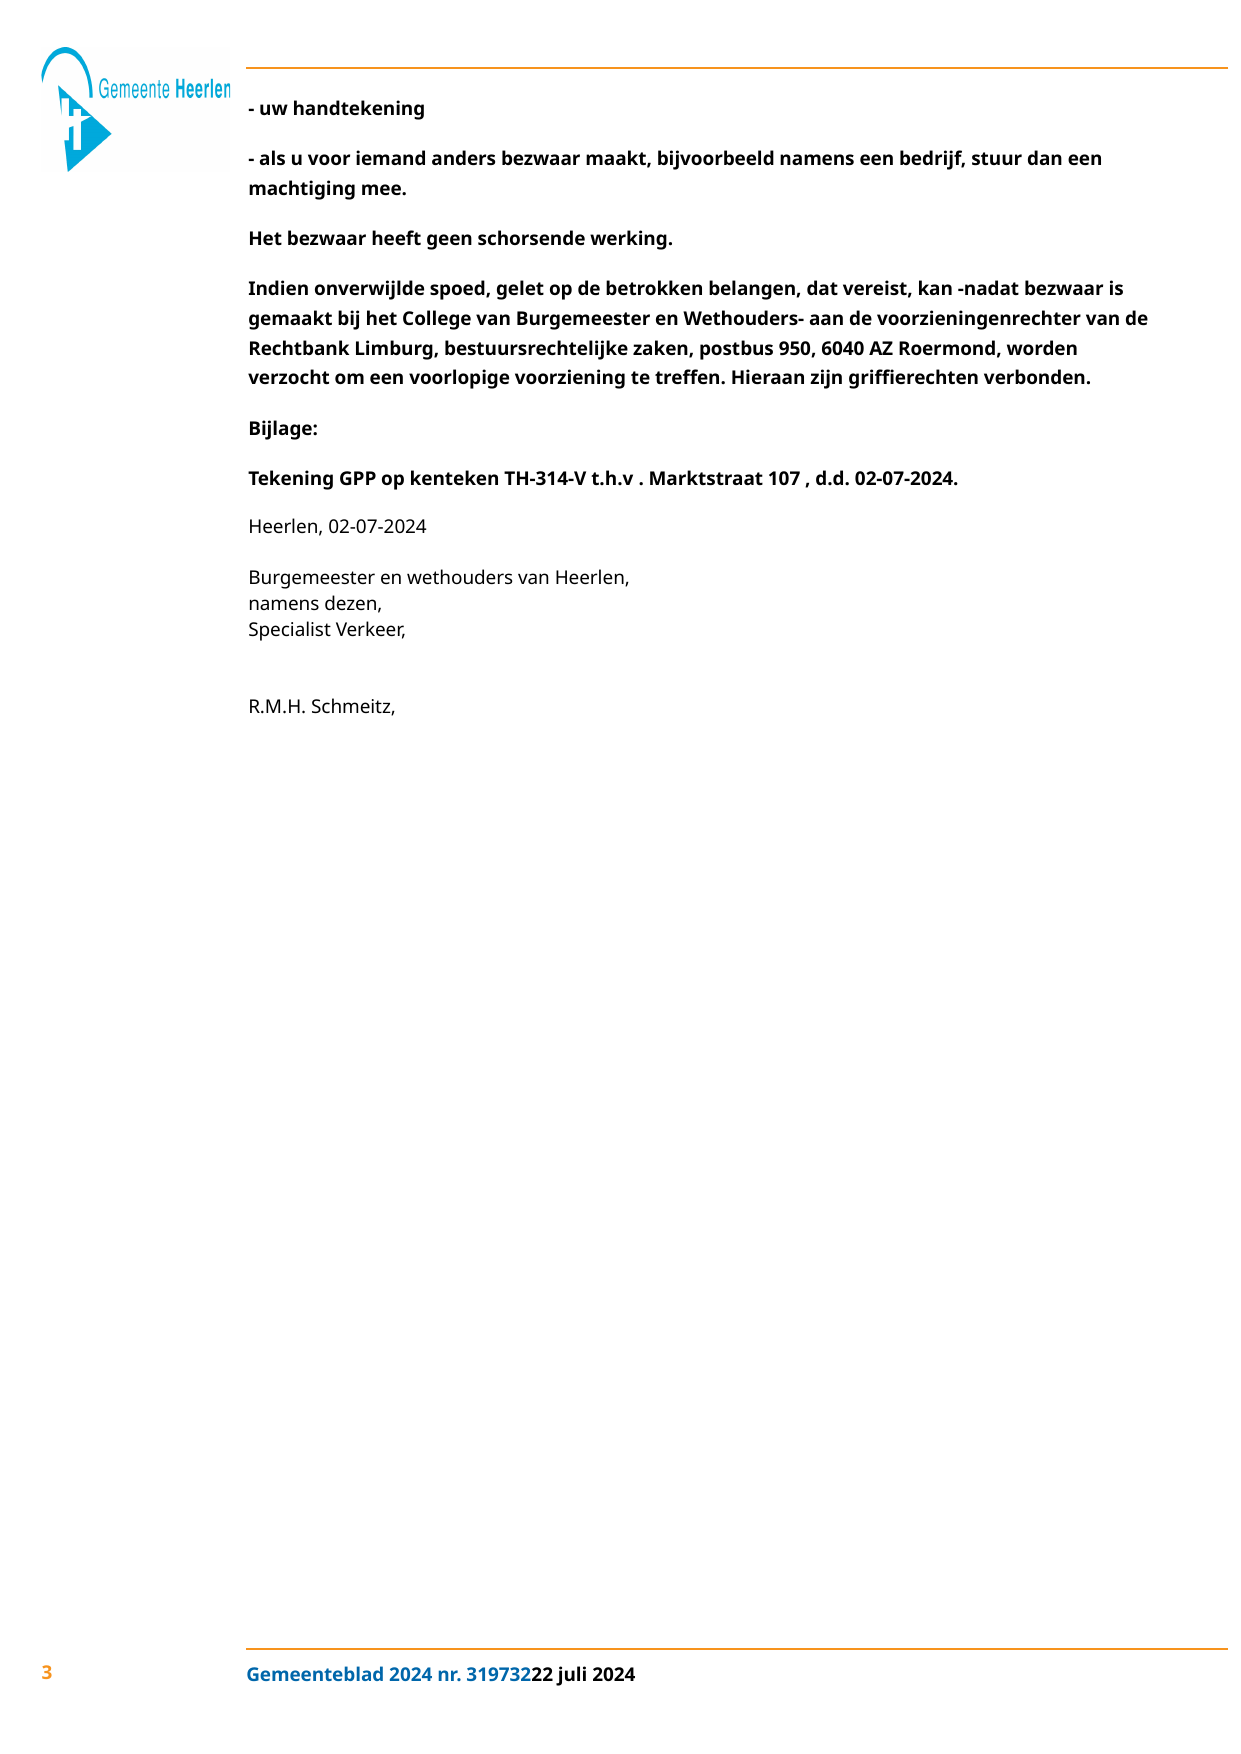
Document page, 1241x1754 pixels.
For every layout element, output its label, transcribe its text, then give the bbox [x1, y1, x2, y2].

text - als u voor iemand anders bezwaar maakt, bijvoorbeeld namens een bedrijf, stuur dan een machtiging mee. [248, 145, 1152, 201]
text Tekening GPP op kenteken TH-314-V t.h.v . Marktstraat 107 , d.d. 02-07-2024. [248, 465, 1152, 491]
text Indien onverwijlde spoed, gelet op de betrokken belangen, dat vereist, kan -nadat bezwaar is gemaakt bij het College van Burgemeester en Wethouders- aan de voorzieningenrechter van de Rechtbank Limburg, bestuursrechtelijke zaken, postbus 950, 6040 AZ Roermond, worden verzocht om een voorlopige voorziening te treffen. Hieraan zijn griffierechten verbonden. [248, 276, 1152, 390]
text Specialist Verkeer, [248, 616, 1152, 642]
text Bijlage: [248, 415, 1152, 441]
text - uw handtekening [248, 95, 1152, 121]
text Het bezwaar heeft geen schorsende werking. [248, 225, 1152, 251]
picture [41, 47, 231, 172]
text Heerlen, 02-07-2024 [248, 513, 1152, 539]
picture [41, 47, 59, 70]
text Burgemeester en wethouders van Heerlen, [248, 564, 1152, 590]
text R.M.H. Schmeitz, [248, 693, 1152, 719]
text namens dezen, [248, 590, 1152, 616]
